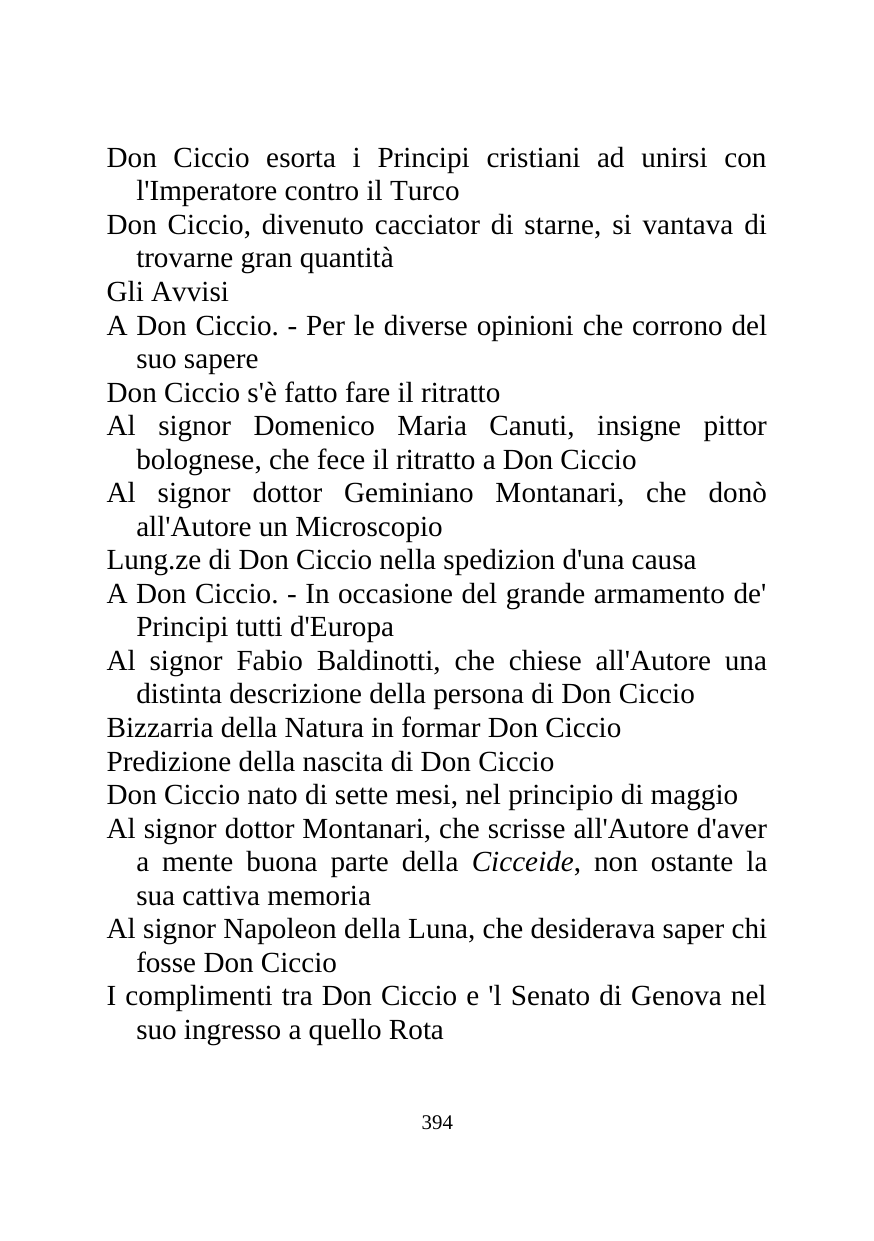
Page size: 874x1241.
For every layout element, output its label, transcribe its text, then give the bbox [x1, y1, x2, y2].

text Al signor Domenico Maria Canuti, insigne pittor bolognese, che fece il ritratto a Don Ciccio [106, 408, 768, 475]
text Don Ciccio nato di sette mesi, nel principio di maggio [106, 777, 768, 811]
text Predizione della nascita di Don Ciccio [106, 744, 768, 777]
text Gli Avvisi [106, 274, 768, 308]
text Bizzarria della Natura in formar Don Ciccio [106, 710, 768, 744]
text Al signor Napoleon della Luna, che desiderava saper chi fosse Don Ciccio [106, 911, 768, 978]
text Lung.ze di Don Ciccio nella spedizion d'una causa [106, 542, 768, 576]
text A Don Ciccio. - In occasione del grande armamento de' Principi tutti d'Europa [106, 576, 768, 643]
text Don Ciccio esorta i Principi cristiani ad unirsi con l'Imperatore contro il Turco [106, 140, 768, 207]
text Al signor dottor Montanari, che scrisse all'Autore d'aver a mente buona parte della Cicceide, non ostante la sua cattiva memoria [106, 811, 768, 911]
text A Don Ciccio. - Per le diverse opinioni che corrono del suo sapere [106, 308, 768, 375]
text Don Ciccio, divenuto cacciator di starne, si vantava di trovarne gran quantità [106, 207, 768, 274]
text Al signor dottor Geminiano Montanari, che donò all'Autore un Microscopio [106, 475, 768, 542]
text I complimenti tra Don Ciccio e 'l Senato di Genova nel suo ingresso a quello Rota [106, 978, 768, 1046]
text Don Ciccio s'è fatto fare il ritratto [106, 375, 768, 408]
text Al signor Fabio Baldinotti, che chiese all'Autore una distinta descrizione della persona di Don Ciccio [106, 643, 768, 710]
